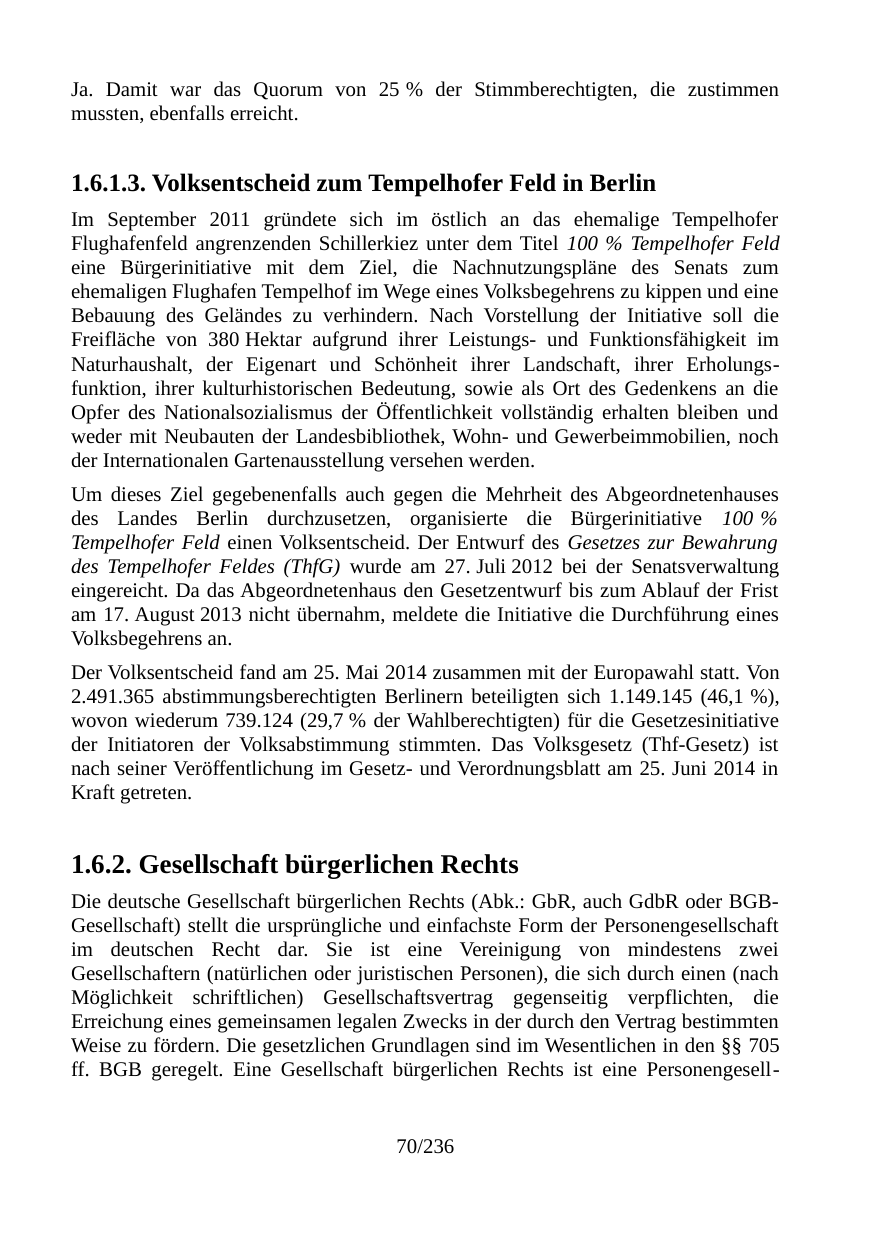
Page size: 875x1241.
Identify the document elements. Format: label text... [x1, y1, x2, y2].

text 1.6.1.3. Volksentscheid zum Tempelhofer Feld in Berlin [71, 168, 779, 197]
text Ja. Damit war das Quorum von 25 % der Stimmberechtigten, die zustimmen mussten, ebenfalls erreicht. [71, 77, 779, 125]
text Die deutsche Gesellschaft bürgerlichen Rechts (Abk.: GbR, auch GdbR oder BGB-Gesellschaft) stellt die ursprüngliche und einfachste Form der Personengesellschaft im deutschen Recht dar. Sie ist eine Vereinigung von mindestens zwei Gesellschaftern (natürlichen oder juristischen Personen), die sich durch einen (nach Möglichkeit schriftlichen) Gesellschaftsvertrag gegenseitig verpflichten, die Erreichung eines gemeinsamen legalen Zwecks in der durch den Vertrag bestimmten Weise zu fördern. Die gesetzlichen Grundlagen sind im Wesentlichen in den §§ 705 ff. BGB geregelt. Eine Gesellschaft bürgerlichen Rechts ist eine Personengesell­ [71, 889, 779, 1081]
text Im September 2011 gründete sich im östlich an das ehemalige Tempelhofer Flughafenfeld angrenzenden Schillerkiez unter dem Titel 100 % Tempelhofer Feld eine Bürgerinitiative mit dem Ziel, die Nachnutzungspläne des Senats zum ehemaligen Flughafen Tempelhof im Wege eines Volksbegehrens zu kippen und eine Bebauung des Geländes zu verhindern. Nach Vorstellung der Initiative soll die Freifläche von 380 Hektar aufgrund ihrer Leistungs- und Funktionsfähigkeit im Naturhaushalt, der Eigenart und Schönheit ihrer Landschaft, ihrer Erholungs­funktion, ihrer kulturhistorischen Bedeutung, sowie als Ort des Gedenkens an die Opfer des Nationalsozialismus der Öffentlichkeit vollständig erhalten bleiben und weder mit Neubauten der Landesbibliothek, Wohn- und Gewerbeimmobilien, noch der Internationalen Gartenausstellung versehen werden. [71, 207, 779, 472]
text 1.6.2. Gesellschaft bürgerlichen Rechts [71, 848, 779, 879]
text Der Volksentscheid fand am 25. Mai 2014 zusammen mit der Europawahl statt. Von 2.491.365 abstimmungsberechtigten Berlinern beteiligten sich 1.149.145 (46,1 %), wovon wiederum 739.124 (29,7 % der Wahlberechtigten) für die Gesetzesinitiative der Initiatoren der Volksabstimmung stimmten. Das Volksgesetz (Thf-Gesetz) ist nach seiner Veröffentlichung im Gesetz- und Verordnungsblatt am 25. Juni 2014 in Kraft getreten. [71, 660, 779, 804]
text Um dieses Ziel gegebenenfalls auch gegen die Mehrheit des Abgeordnetenhauses des Landes Berlin durchzusetzen, organisierte die Bürgerinitiative 100 % Tempelhofer Feld einen Volksentscheid. Der Entwurf des Gesetzes zur Bewahrung des Tempelhofer Feldes (ThfG) wurde am 27. Juli 2012 bei der Senatsverwaltung eingereicht. Da das Abgeordnetenhaus den Gesetzentwurf bis zum Ablauf der Frist am 17. August 2013 nicht übernahm, meldete die Initiative die Durchführung eines Volksbegehrens an. [71, 482, 779, 650]
